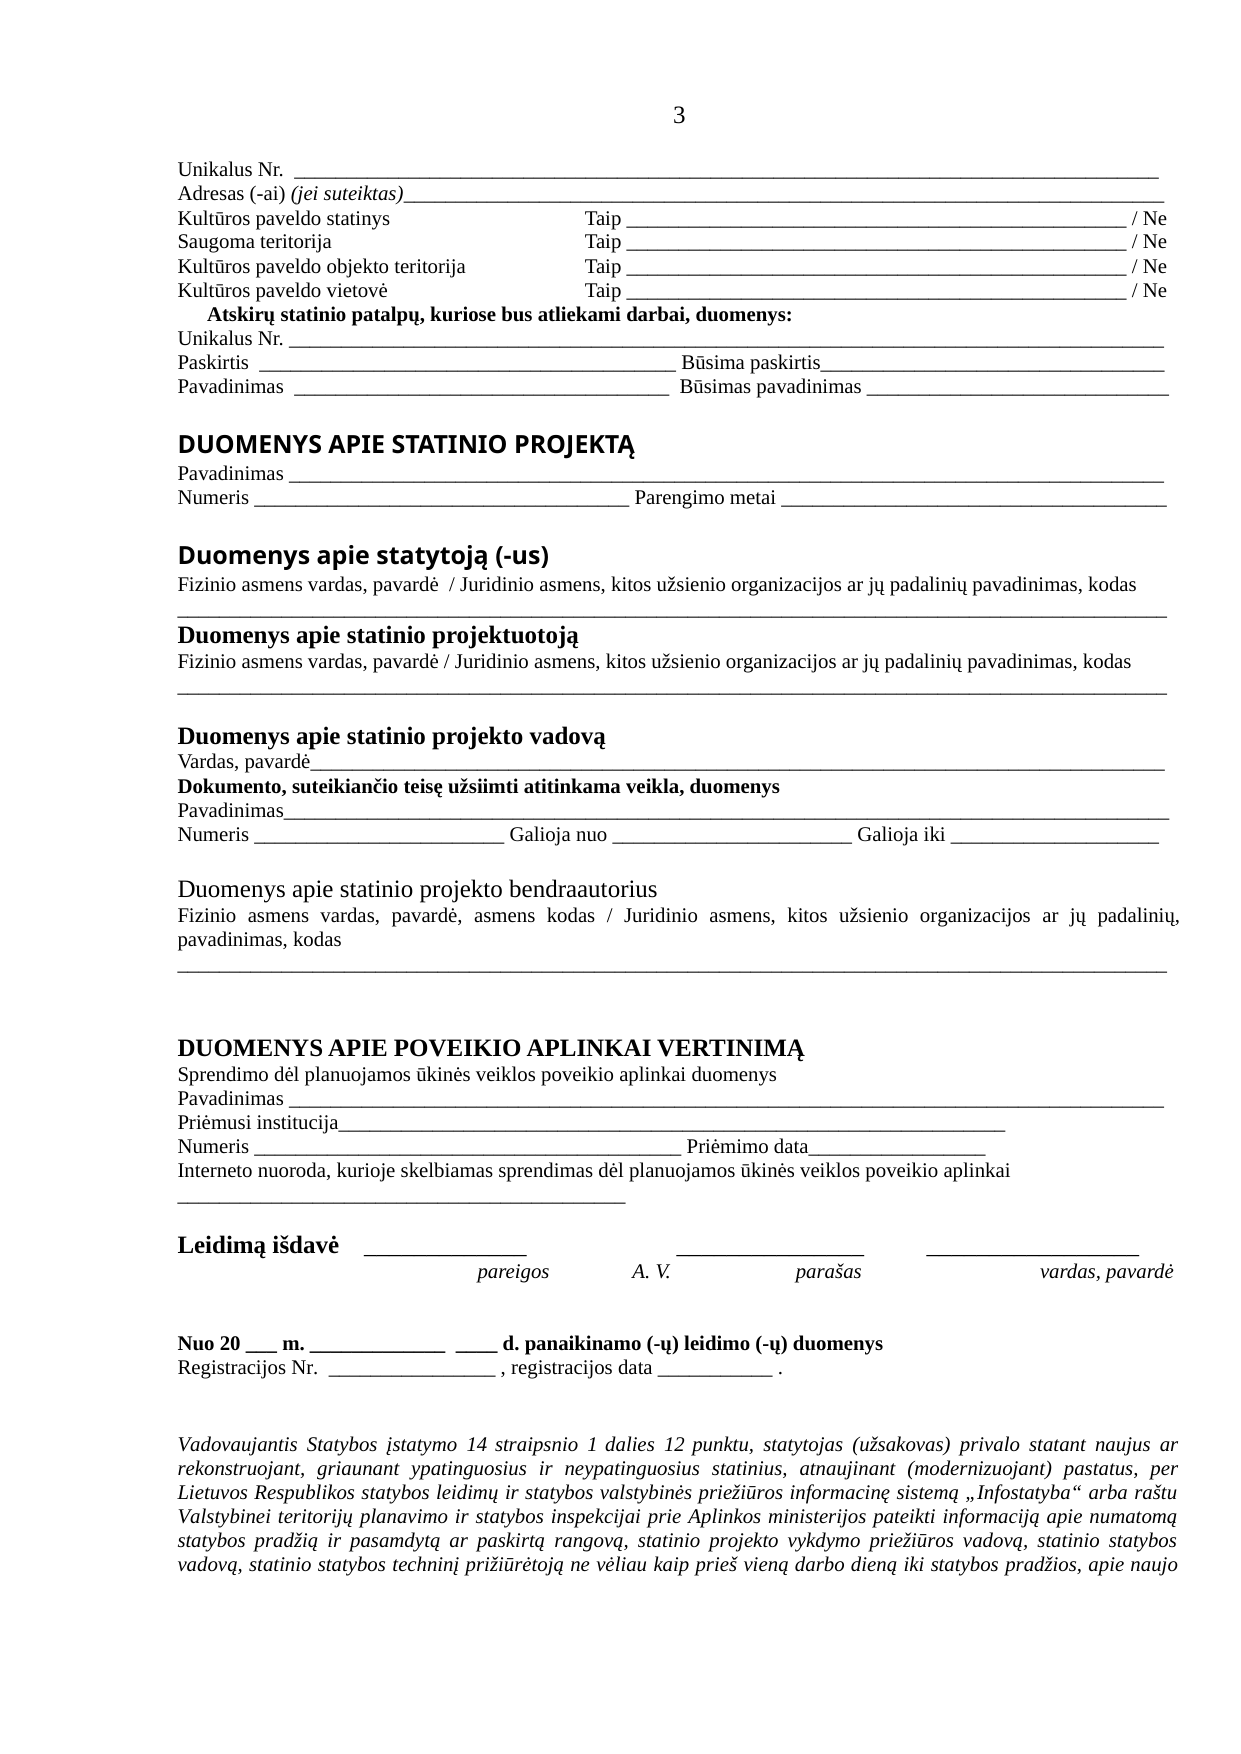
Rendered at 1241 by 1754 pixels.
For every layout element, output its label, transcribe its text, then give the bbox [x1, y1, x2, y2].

text Nuo 20 ___ m. _____________ ____ d. panaikinamo (-ų) leidimo (-ų) duomenys [177, 1331, 1181, 1355]
text Sprendimo dėl planuojamos ūkinės veiklos poveikio aplinkai duomenys [177, 1062, 1181, 1086]
text Pavadinimas ____________________________________________________________________________________ [177, 461, 1181, 485]
text Fizinio asmens vardas, pavardė / Juridinio asmens, kitos užsienio organizacijos ar jų padalinių pavadinimas, kodas [177, 572, 1181, 596]
text Unikalus Nr. ____________________________________________________________________________________ [177, 326, 1181, 350]
text Pavadinimas ____________________________________________________________________________________ [177, 1086, 1181, 1110]
text Interneto nuoroda, kurioje skelbiamas sprendimas dėl planuojamos ūkinės veiklos poveikio aplinkai ___________________________________________ [177, 1158, 1181, 1206]
text pareigos A. V. parašas vardas, pavardė [177, 1259, 1181, 1283]
text Fizinio asmens vardas, pavardė, asmens kodas / Juridinio asmens, kitos užsienio organizacijos ar jų padalinių, pavadinimas, kodas [177, 903, 1181, 951]
text Duomenys apie statytoją (-us) [177, 538, 1181, 572]
text _______________________________________________________________________________________________ [177, 951, 1181, 975]
text Duomenys apie statinio projektą [177, 427, 1181, 461]
text Kultūros paveldo vietovė Taip ________________________________________________ / Ne [177, 278, 1181, 302]
text Unikalus Nr. ___________________________________________________________________________________ [177, 157, 1181, 181]
text Numeris _________________________________________ Priėmimo data_________________ [177, 1134, 1181, 1158]
text Duomenys apie statinio projekto vadovą [177, 721, 1181, 749]
text Kultūros paveldo statinys Taip ________________________________________________ / Ne [177, 205, 1181, 229]
text Adresas (-ai) (jei suteiktas)_________________________________________________________________________ [177, 181, 1181, 205]
text Registracijos Nr. ________________ , registracijos data ___________ . [177, 1355, 1181, 1379]
text Numeris ________________________ Galioja nuo _______________________ Galioja iki ____________________ [177, 822, 1181, 846]
text Saugoma teritorija Taip ________________________________________________ / Ne [177, 229, 1181, 253]
text DUOMENYS APIE POVEIKIO APLINKAI VERTINIMĄ [177, 1033, 1181, 1062]
text Pavadinimas_____________________________________________________________________________________ [177, 798, 1181, 822]
text Duomenys apie statinio projektuotoją [177, 620, 1181, 648]
text Priėmusi institucija________________________________________________________________ [177, 1110, 1181, 1134]
text Atskirų statinio patalpų, kuriose bus atliekami darbai, duomenys: [177, 302, 1181, 326]
text Fizinio asmens vardas, pavardė / Juridinio asmens, kitos užsienio organizacijos ar jų padalinių pavadinimas, kodas [177, 648, 1181, 673]
text Dokumento, suteikiančio teisę užsiimti atitinkama veikla, duomenys [177, 773, 1181, 798]
text _______________________________________________________________________________________________ [177, 596, 1181, 620]
text Pavadinimas ____________________________________ Būsimas pavadinimas _____________________________ [177, 374, 1181, 398]
text Kultūros paveldo objekto teritorija Taip ________________________________________________ / Ne [177, 253, 1181, 278]
text _______________________________________________________________________________________________ [177, 673, 1181, 697]
text Duomenys apie statinio projekto bendraautorius [177, 874, 1181, 903]
text Leidimą išdavė _____________ _______________ _________________ [177, 1230, 1181, 1259]
text Vardas, pavardė__________________________________________________________________________________ [177, 749, 1181, 773]
text Numeris ____________________________________ Parengimo metai _____________________________________ [177, 485, 1181, 509]
text Vadovaujantis Statybos įstatymo 14 straipsnio 1 dalies 12 punktu, statytojas (užsakovas) privalo statant naujus ar rekonstruojant, griaunant ypatinguosius ir neypatinguosius statinius, atnaujinant (modernizuojant) pastatus, per Lietuvos Respublikos statybos leidimų ir statybos valstybinės priežiūros informacinę sistemą „Infostatyba“ arba raštu Valstybinei teritorijų planavimo ir statybos inspekcijai prie Aplinkos ministerijos pateikti informaciją apie numatomą statybos pradžią ir pasamdytą ar paskirtą rangovą, statinio projekto vykdymo priežiūros vadovą, statinio statybos vadovą, statinio statybos techninį prižiūrėtoją ne vėliau kaip prieš vieną darbo dieną iki statybos pradžios, apie naujo [177, 1432, 1181, 1576]
text Paskirtis ________________________________________ Būsima paskirtis_________________________________ [177, 350, 1181, 374]
